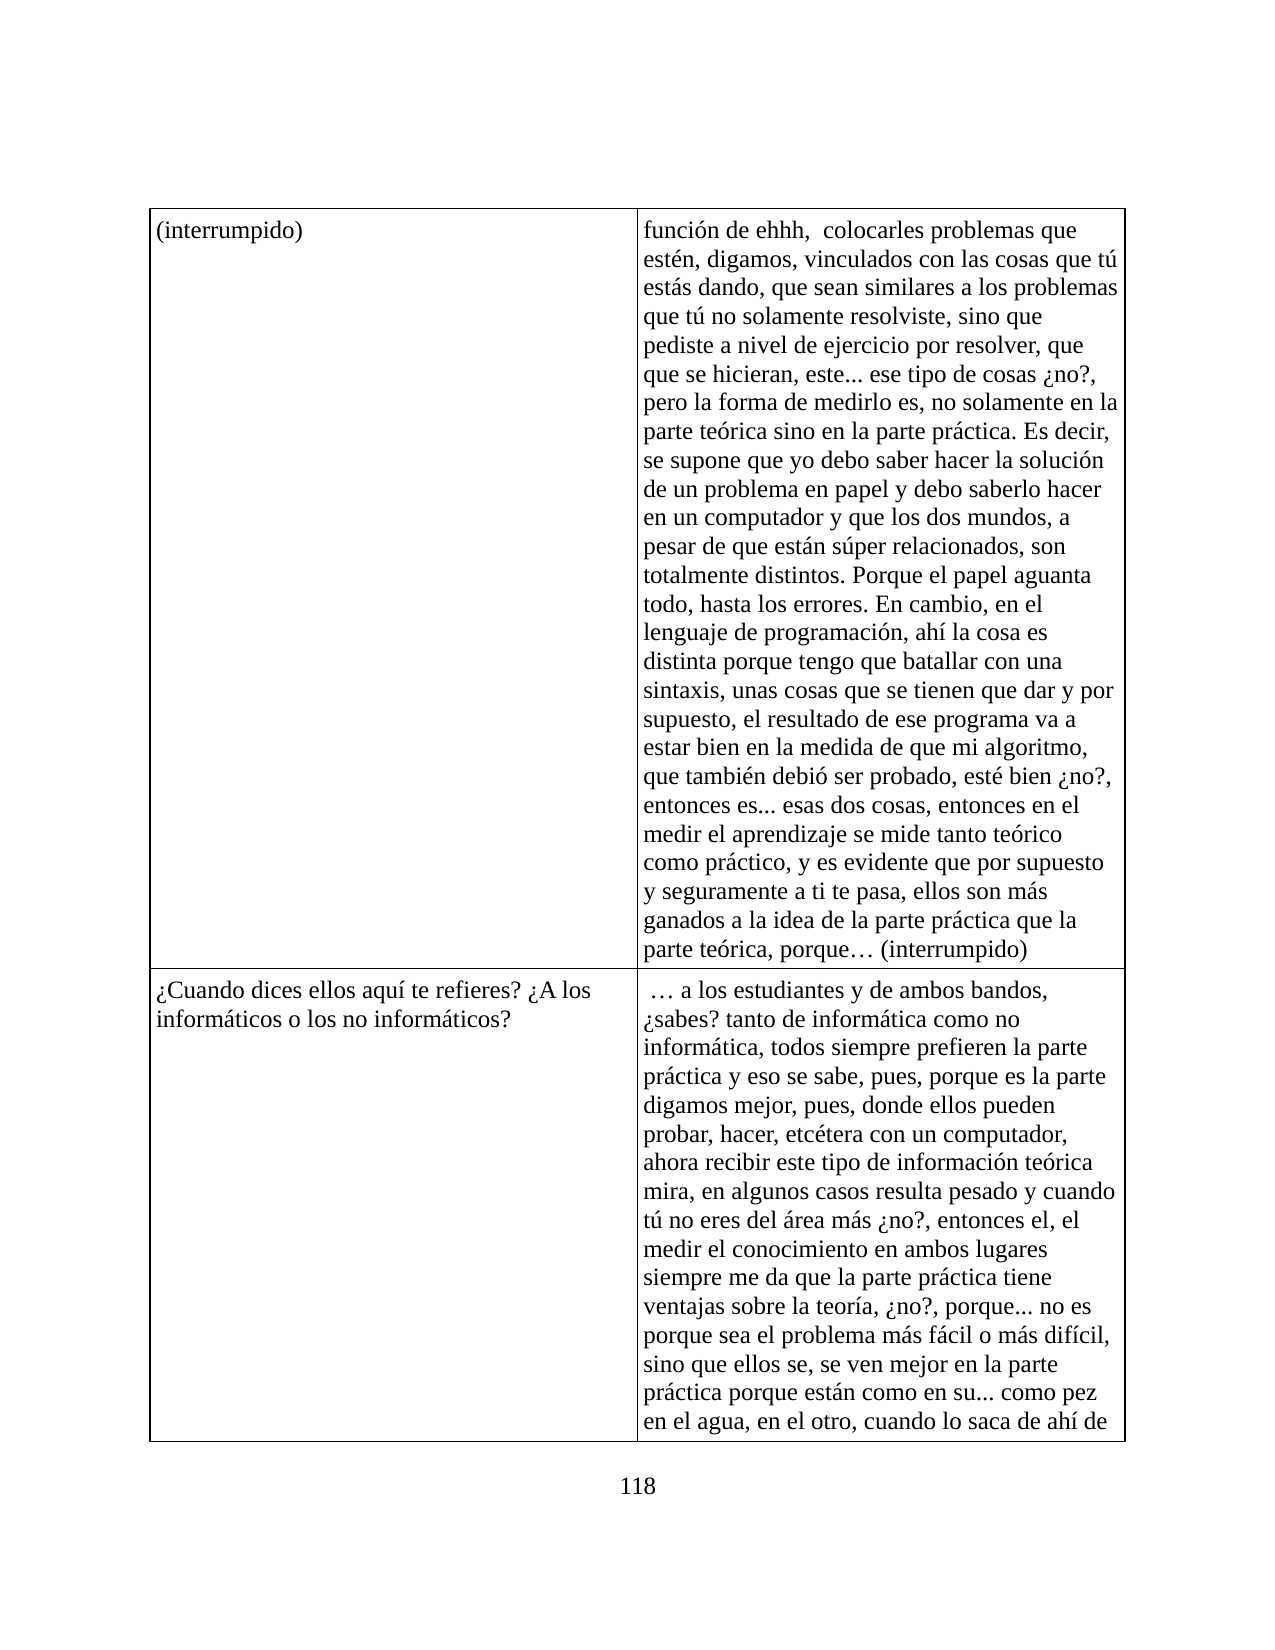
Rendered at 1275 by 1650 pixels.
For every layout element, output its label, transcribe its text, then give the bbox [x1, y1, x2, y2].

table_cell ¿Cuando dices ellos aquí te refieres? ¿A los informáticos o los no informáticos? [151, 969, 637, 1441]
table_cell … a los estudiantes y de ambos bandos, ¿sabes? tanto de informática como no informática, todos siempre prefieren la parte práctica y eso se sabe, pues, porque es la parte digamos mejor, pues, donde ellos pueden probar, hacer, etcétera con un computador, ahora recibir este tipo de información teórica mira, en algunos casos resulta pesado y cuando tú no eres del área más ¿no?, entonces el, el medir el conocimiento en ambos lugares siempre me da que la parte práctica tiene ventajas sobre la teoría, ¿no?, porque... no es porque sea el problema más fácil o más difícil, sino que ellos se, se ven mejor en la parte práctica porque están como en su... como pez en el agua, en el otro, cuando lo saca de ahí de [638, 969, 1124, 1441]
table_cell función de ehhh, colocarles problemas que estén, digamos, vinculados con las cosas que tú estás dando, que sean similares a los problemas que tú no solamente resolviste, sino que pediste a nivel de ejercicio por resolver, que que se hicieran, este... ese tipo de cosas ¿no?, pero la forma de medirlo es, no solamente en la parte teórica sino en la parte práctica. Es decir, se supone que yo debo saber hacer la solución de un problema en papel y debo saberlo hacer en un computador y que los dos mundos, a pesar de que están súper relacionados, son totalmente distintos. Porque el papel aguanta todo, hasta los errores. En cambio, en el lenguaje de programación, ahí la cosa es distinta porque tengo que batallar con una sintaxis, unas cosas que se tienen que dar y por supuesto, el resultado de ese programa va a estar bien en la medida de que mi algoritmo, que también debió ser probado, esté bien ¿no?, entonces es... esas dos cosas, entonces en el medir el aprendizaje se mide tanto teórico como práctico, y es evidente que por supuesto y seguramente a ti te pasa, ellos son más ganados a la idea de la parte práctica que la parte teórica, porque… (interrumpido) [638, 209, 1124, 968]
table_cell (interrumpido) [151, 209, 637, 968]
